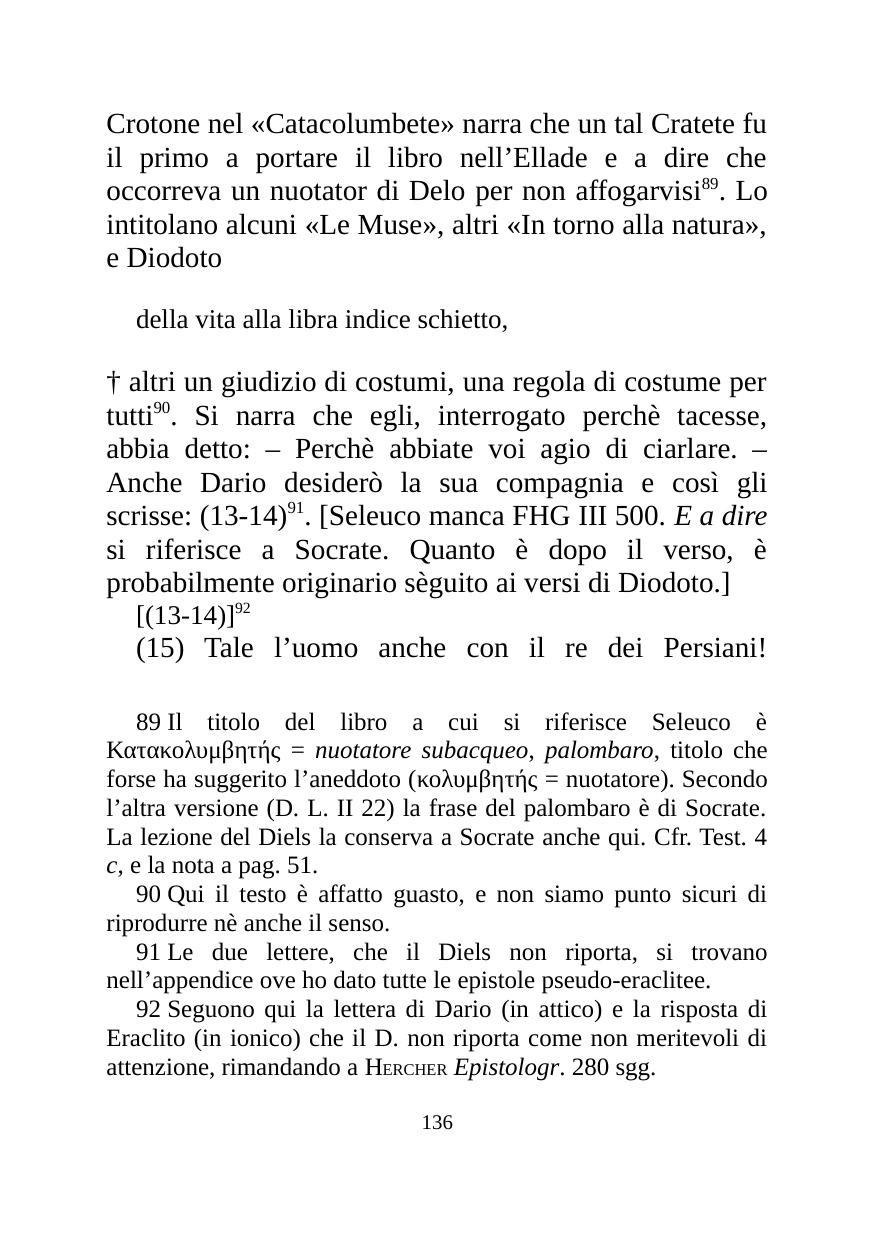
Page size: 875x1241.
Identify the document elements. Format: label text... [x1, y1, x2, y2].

text [(13-14)] [106, 599, 768, 630]
text Il titolo del libro a cui si riferisce Seleuco è Κατακολυμβητής = nuotatore subacqueo, palombaro, titolo che forse ha suggerito l’aneddoto (κολυμβητής = nuotatore). Secondo l’altra versione (D. L. II 22) la frase del palombaro è di Socrate. La lezione del Diels la conserva a Socrate anche qui. Cfr. Test. 4 c, e la nota a pag. 51. [106, 707, 768, 879]
text Seguono qui la lettera di Dario (in attico) e la risposta di Eraclito (in ionico) che il D. non riporta come non meritevoli di attenzione, rimandando a Hercher Epistologr. 280 sgg. [106, 994, 768, 1080]
text della vita alla libra indice schietto, [136, 303, 738, 334]
text Qui il testo è affatto guasto, e non siamo punto sicuri di riprodurre nè anche il senso. [106, 879, 768, 937]
text (15) Tale l’uomo anche con il re dei Persiani! [106, 630, 768, 663]
text Le due lettere, che il Diels non riporta, si trovano nell’appendice ove ho dato tutte le epistole pseudo-eraclitee. [106, 937, 768, 994]
text † altri un giudizio di costumi, una regola di costume per tutti. Si narra che egli, interrogato perchè tacesse, abbia detto: – Perchè abbiate voi agio di ciarlare. – Anche Dario desiderò la sua compagnia e così gli scrisse: (13-14). [Seleuco manca FHG III 500. E a dire si riferisce a Socrate. Quanto è dopo il verso, è probabilmente originario sèguito ai versi di Diodoto.] [106, 364, 768, 599]
text Crotone nel «Catacolumbete» narra che un tal Cratete fu il primo a portare il libro nell’Ellade e a dire che occorreva un nuotator di Delo per non affogarvisi. Lo intitolano alcuni «Le Muse», altri «In torno alla natura», e Diodoto [106, 106, 768, 274]
